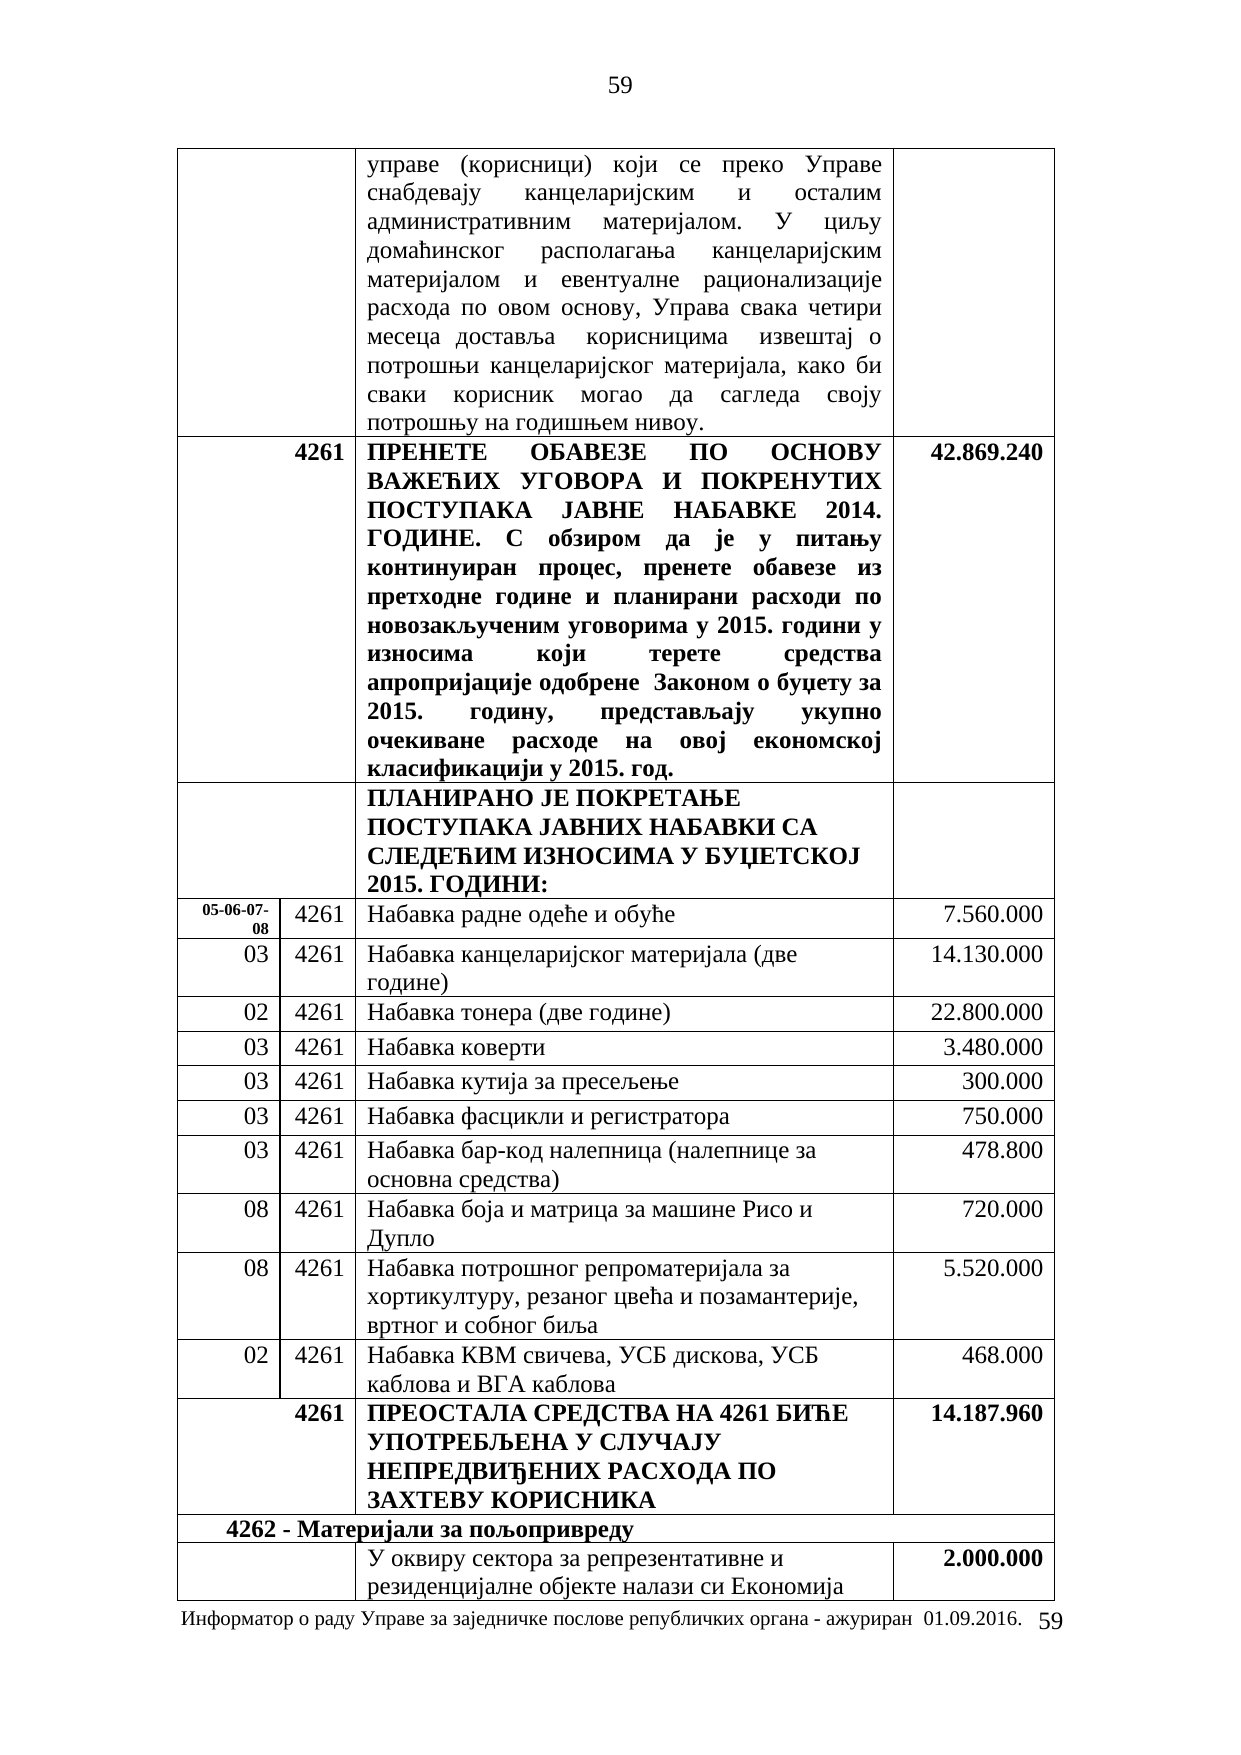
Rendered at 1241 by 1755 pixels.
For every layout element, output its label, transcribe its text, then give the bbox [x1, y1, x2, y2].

table_cell Набавка коверти [356, 1032, 893, 1065]
table_cell 478.800 [894, 1136, 1054, 1193]
table_cell 03 [178, 1136, 279, 1193]
table_cell 4261 [281, 899, 355, 938]
table_cell 42.869.240 [894, 437, 1054, 782]
table_cell 750.000 [894, 1101, 1054, 1134]
table_cell 4261 [281, 1340, 355, 1397]
table_cell 3.480.000 [894, 1032, 1054, 1065]
table_cell 4261 [281, 1101, 355, 1134]
table_cell 02 [178, 997, 279, 1031]
table_cell 7.560.000 [894, 899, 1054, 938]
table_cell У оквиру сектора за репрезентативне и резиденцијалне објекте налази си Економија [356, 1543, 893, 1600]
table_cell [178, 149, 355, 436]
table_cell Набавка канцеларијског материјала (две године) [356, 939, 893, 996]
table_cell Набавка бар-код налепница (налепнице за основна средства) [356, 1136, 893, 1193]
table_cell 4261 [281, 1253, 355, 1339]
table_cell 2.000.000 [894, 1543, 1054, 1600]
table_cell Набавка потрошног репроматеријала за хортикултуру, резаног цвећа и позамантерије, вртног и собног биља [356, 1253, 893, 1339]
table_cell 03 [178, 1032, 279, 1065]
table_cell Набавка фасцикли и регистратора [356, 1101, 893, 1134]
table_cell Набавка кутија за пресељење [356, 1066, 893, 1100]
table_cell ПРЕНЕТЕ ОБАВЕЗЕ ПО ОСНОВУ ВАЖЕЋИХ УГОВОРА И ПОКРЕНУТИХ ПОСТУПАКА ЈАВНЕ НАБАВКЕ 2014. ГОДИНЕ. С обзиром да је у питању континуиран процес, пренете обавезе из претходне године и планирани расходи по новозакљученим уговорима у 2015. години у износима који терете средства апропријације одобрене Законом о буџету за 2015. годину, представљају укупно очекиване расходе на овој економској класификацији у 2015. год. [356, 437, 893, 782]
table_cell 08 [178, 1194, 279, 1252]
table_cell [894, 149, 1054, 436]
table_cell 4261 [281, 1136, 355, 1193]
table_cell 03 [178, 1101, 279, 1134]
table_cell Набавка КВМ свичева, УСБ дискова, УСБ каблова и ВГА каблова [356, 1340, 893, 1397]
table_cell 14.187.960 [894, 1399, 1054, 1513]
table_cell 4261 [281, 1032, 355, 1065]
table_cell Набавка тонера (две године) [356, 997, 893, 1031]
table_cell 02 [178, 1340, 279, 1397]
table_cell ПРЕОСТАЛА СРЕДСТВА НА 4261 БИЋЕ УПОТРЕБЉЕНА У СЛУЧАЈУ НЕПРЕДВИЂЕНИХ РАСХОДА ПО ЗАХТЕВУ КОРИСНИКА [356, 1399, 893, 1513]
table_cell 4261 [178, 1399, 355, 1513]
table_cell Набавка радне одеће и обуће [356, 899, 893, 938]
table_cell 4261 [281, 1194, 355, 1252]
table_cell 468.000 [894, 1340, 1054, 1397]
table_cell 03 [178, 939, 279, 996]
table_cell 05-06-07-08 [178, 899, 279, 938]
table_cell 4261 [281, 1066, 355, 1100]
table_cell Набавка боја и матрица за машине Рисо и Дупло [356, 1194, 893, 1252]
table_cell 4261 [281, 997, 355, 1031]
table_cell 5.520.000 [894, 1253, 1054, 1339]
table_cell 08 [178, 1253, 279, 1339]
table_cell 300.000 [894, 1066, 1054, 1100]
table_cell [178, 1543, 355, 1600]
table_cell [178, 783, 355, 898]
table_cell [894, 783, 1054, 898]
table_cell управе (корисници) који се преко Управе снабдевају канцеларијским и осталим административним материјалом. У циљу домаћинског располагања канцеларијским материјалом и евентуалне рационализације расхода по овом основу, Управа свака четири месеца доставља корисницима извештај о потрошњи канцеларијског материјала, како би сваки корисник могао да сагледа своју потрошњу на годишњем нивоу. [356, 149, 893, 436]
table_cell 22.800.000 [894, 997, 1054, 1031]
table_cell 14.130.000 [894, 939, 1054, 996]
table_cell 03 [178, 1066, 279, 1100]
table_cell 4262 - Материјали за пољопривреду [178, 1515, 1054, 1542]
table_cell ПЛАНИРАНО ЈЕ ПОКРЕТАЊЕ ПОСТУПАКА ЈАВНИХ НАБАВКИ СА СЛЕДЕЋИМ ИЗНОСИМА У БУЏЕТСКОЈ 2015. ГОДИНИ: [356, 783, 893, 898]
table_cell 4261 [281, 939, 355, 996]
table_cell 720.000 [894, 1194, 1054, 1252]
table_cell 4261 [178, 437, 355, 782]
